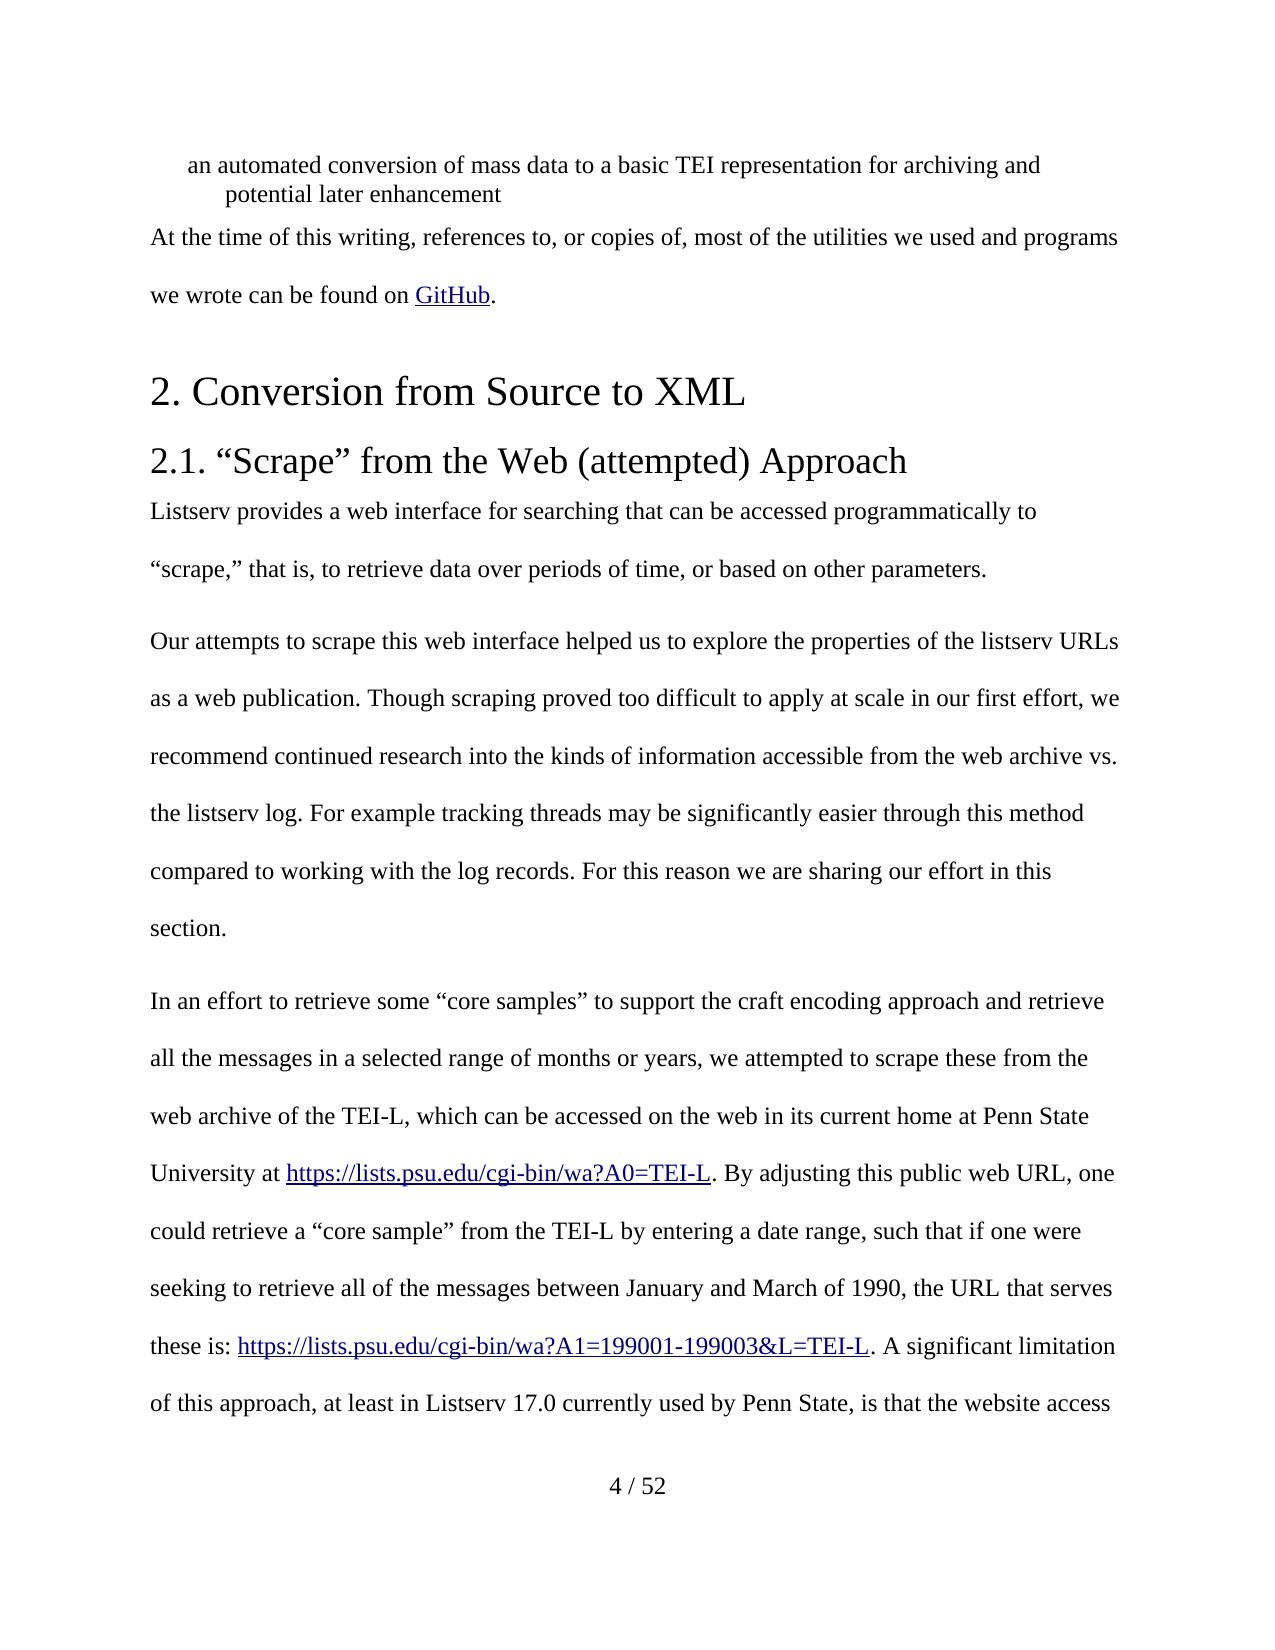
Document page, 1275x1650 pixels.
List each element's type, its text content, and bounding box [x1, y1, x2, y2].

text At the time of this writing, references to, or copies of, most of the utilities we used and programs we wrote can be found on GitHub. [150, 222, 1125, 308]
subtitle 2. Conversion from Source to XML [150, 367, 1125, 415]
text In an effort to retrieve some “core samples” to support the craft encoding approach and retrieve all the messages in a selected range of months or years, we attempted to scrape these from the web archive of the TEI-L, which can be accessed on the web in its current home at Penn State University at https://lists.psu.edu/cgi-bin/wa?A0=TEI-L. By adjusting this public web URL, one could retrieve a “core sample” from the TEI-L by entering a date range, such that if one were seeking to retrieve all of the messages between January and March of 1990, the URL that serves these is: https://lists.psu.edu/cgi-bin/wa?A1=199001-199003&L=TEI-L. A significant limitation of this approach, at least in Listserv 17.0 currently used by Penn State, is that the website access [150, 986, 1125, 1417]
list an automated conversion of mass data to a basic TEI representation for archiving and potential later enhancement [187, 150, 1125, 207]
text Our attempts to scrape this web interface helped us to explore the properties of the listserv URLs as a web publication. Though scraping proved too difficult to apply at scale in our first effort, we recommend continued research into the kinds of information accessible from the web archive vs. the listserv log. For example tracking threads may be significantly easier through this method compared to working with the log records. For this reason we are sharing our effort in this section. [150, 626, 1125, 942]
subtitle 2.1. “Scrape” from the Web (attempted) Approach [150, 438, 1125, 481]
text Listserv provides a web interface for searching that can be accessed programmatically to “scrape,” that is, to retrieve data over periods of time, or based on other parameters. [150, 496, 1125, 582]
